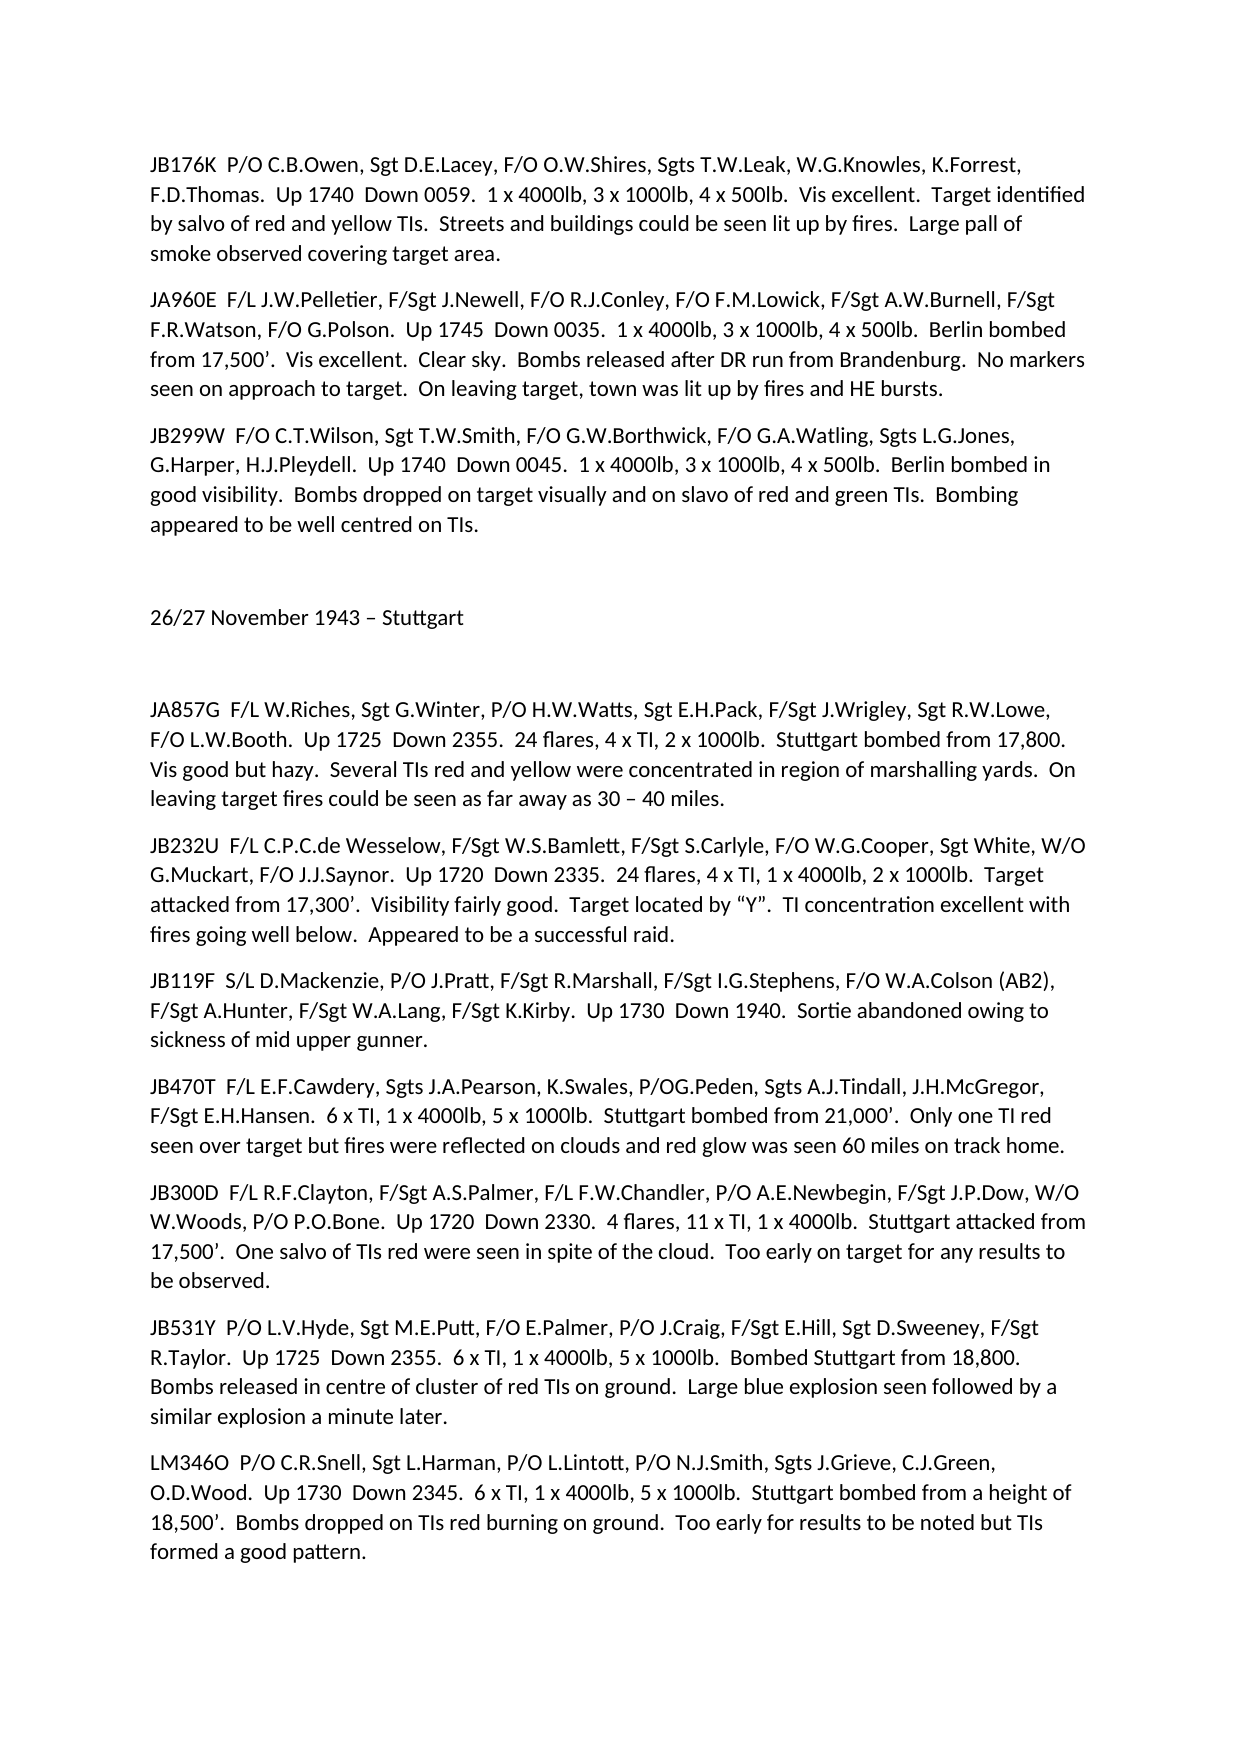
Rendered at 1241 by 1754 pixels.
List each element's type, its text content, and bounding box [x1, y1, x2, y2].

text JB300D F/L R.F.Clayton, F/Sgt A.S.Palmer, F/L F.W.Chandler, P/O A.E.Newbegin, F/Sgt J.P.Dow, W/O W.Woods, P/O P.O.Bone. Up 1720 Down 2330. 4 flares, 11 x TI, 1 x 4000lb. Stuttgart attacked from 17,500’. One salvo of TIs red were seen in spite of the cloud. Too early on target for any results to be observed. [150, 1178, 1090, 1295]
text JB299W F/O C.T.Wilson, Sgt T.W.Smith, F/O G.W.Borthwick, F/O G.A.Watling, Sgts L.G.Jones, G.Harper, H.J.Pleydell. Up 1740 Down 0045. 1 x 4000lb, 3 x 1000lb, 4 x 500lb. Berlin bombed in good visibility. Bombs dropped on target visually and on slavo of red and green TIs. Bombing appeared to be well centred on TIs. [150, 421, 1090, 538]
text JA960E F/L J.W.Pelletier, F/Sgt J.Newell, F/O R.J.Conley, F/O F.M.Lowick, F/Sgt A.W.Burnell, F/Sgt F.R.Watson, F/O G.Polson. Up 1745 Down 0035. 1 x 4000lb, 3 x 1000lb, 4 x 500lb. Berlin bombed from 17,500’. Vis excellent. Clear sky. Bombs released after DR run from Brandenburg. No markers seen on approach to target. On leaving target, town was lit up by fires and HE bursts. [150, 285, 1090, 402]
text JB119F S/L D.Mackenzie, P/O J.Pratt, F/Sgt R.Marshall, F/Sgt I.G.Stephens, F/O W.A.Colson (AB2), F/Sgt A.Hunter, F/Sgt W.A.Lang, F/Sgt K.Kirby. Up 1730 Down 1940. Sortie abandoned owing to sickness of mid upper gunner. [150, 966, 1090, 1053]
text JA857G F/L W.Riches, Sgt G.Winter, P/O H.W.Watts, Sgt E.H.Pack, F/Sgt J.Wrigley, Sgt R.W.Lowe, F/O L.W.Booth. Up 1725 Down 2355. 24 flares, 4 x TI, 2 x 1000lb. Stuttgart bombed from 17,800. Vis good but hazy. Several TIs red and yellow were concentrated in region of marshalling yards. On leaving target fires could be seen as far away as 30 – 40 miles. [150, 695, 1090, 812]
text JB232U F/L C.P.C.de Wesselow, F/Sgt W.S.Bamlett, F/Sgt S.Carlyle, F/O W.G.Cooper, Sgt White, W/O G.Muckart, F/O J.J.Saynor. Up 1720 Down 2335. 24 flares, 4 x TI, 1 x 4000lb, 2 x 1000lb. Target attacked from 17,300’. Visibility fairly good. Target located by “Y”. TI concentration excellent with fires going well below. Appeared to be a successful raid. [150, 831, 1090, 948]
text LM346O P/O C.R.Snell, Sgt L.Harman, P/O L.Lintott, P/O N.J.Smith, Sgts J.Grieve, C.J.Green, O.D.Wood. Up 1730 Down 2345. 6 x TI, 1 x 4000lb, 5 x 1000lb. Stuttgart bombed from a height of 18,500’. Bombs dropped on TIs red burning on ground. Too early for results to be noted but TIs formed a good pattern. [150, 1448, 1090, 1566]
text JB176K P/O C.B.Owen, Sgt D.E.Lacey, F/O O.W.Shires, Sgts T.W.Leak, W.G.Knowles, K.Forrest, F.D.Thomas. Up 1740 Down 0059. 1 x 4000lb, 3 x 1000lb, 4 x 500lb. Vis excellent. Target identified by salvo of red and yellow TIs. Streets and buildings could be seen lit up by fires. Large pall of smoke observed covering target area. [150, 150, 1090, 267]
text JB470T F/L E.F.Cawdery, Sgts J.A.Pearson, K.Swales, P/OG.Peden, Sgts A.J.Tindall, J.H.McGregor, F/Sgt E.H.Hansen. 6 x TI, 1 x 4000lb, 5 x 1000lb. Stuttgart bombed from 21,000’. Only one TI red seen over target but fires were reflected on clouds and red glow was seen 60 miles on track home. [150, 1072, 1090, 1159]
text JB531Y P/O L.V.Hyde, Sgt M.E.Putt, F/O E.Palmer, P/O J.Craig, F/Sgt E.Hill, Sgt D.Sweeney, F/Sgt R.Taylor. Up 1725 Down 2355. 6 x TI, 1 x 4000lb, 5 x 1000lb. Bombed Stuttgart from 18,800. Bombs released in centre of cluster of red TIs on ground. Large blue explosion seen followed by a similar explosion a minute later. [150, 1313, 1090, 1430]
text 26/27 November 1943 – Stuttgart [150, 603, 1090, 631]
